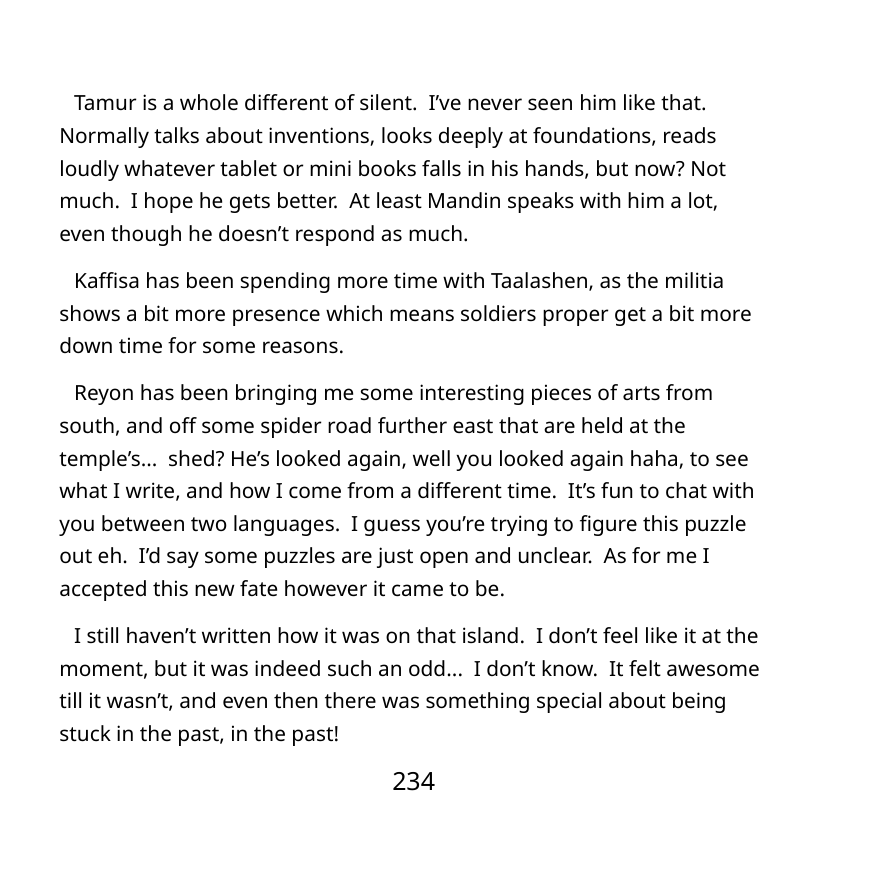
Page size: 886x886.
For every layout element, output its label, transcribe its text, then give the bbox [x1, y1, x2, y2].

text Tamur is a whole different of silent. I’ve never seen him like that. Normally talks about inventions, looks deeply at foundations, reads loudly whatever tablet or mini books falls in his hands, but now? Not much. I hope he gets better. At least Mandin speaks with him a lot, even though he doesn’t respond as much. [59, 88, 768, 247]
text I still haven’t written how it was on that island. I don’t feel like it at the moment, but it was indeed such an odd... I don’t know. It felt awesome till it wasn’t, and even then there was something special about being stuck in the past, in the past! [59, 621, 768, 748]
text Reyon has been bringing me some interesting pieces of arts from south, and off some spider road further east that are held at the temple’s... shed? He’s looked again, well you looked again haha, to see what I write, and how I come from a different time. It’s fun to chat with you between two languages. I guess you’re trying to figure this puzzle out eh. I’d say some puzzles are just open and unclear. As for me I accepted this new fate however it came to be. [59, 378, 768, 603]
text Kaffisa has been spending more time with Taalashen, as the militia shows a bit more presence which means soldiers proper get a bit more down time for some reasons. [59, 266, 768, 360]
